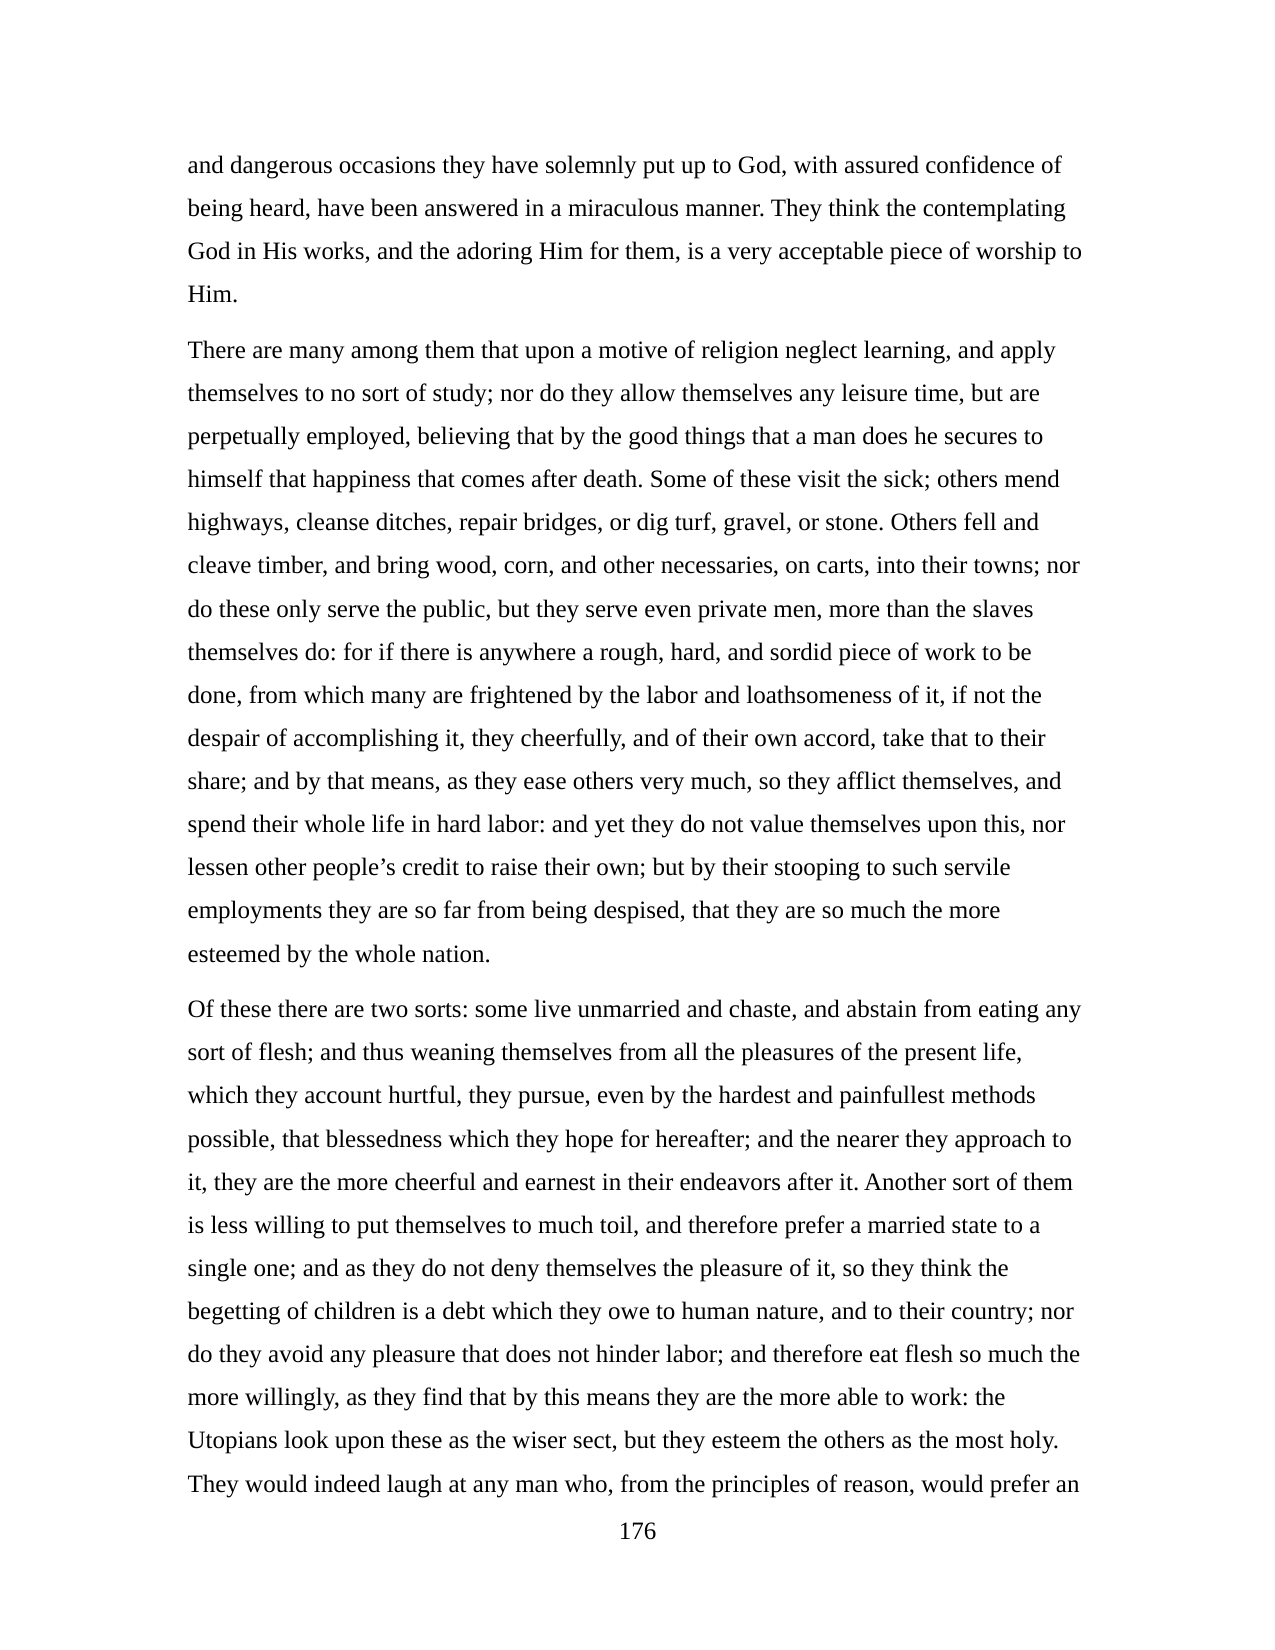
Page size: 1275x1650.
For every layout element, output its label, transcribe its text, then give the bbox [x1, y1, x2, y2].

text There are many among them that upon a motive of religion neglect learning, and apply themselves to no sort of study; nor do they allow themselves any leisure time, but are perpetually employed, believing that by the good things that a man does he secures to himself that happiness that comes after death. Some of these visit the sick; others mend highways, cleanse ditches, repair bridges, or dig turf, gravel, or stone. Others fell and cleave timber, and bring wood, corn, and other necessaries, on carts, into their towns; nor do these only serve the public, but they serve even private men, more than the slaves themselves do: for if there is anywhere a rough, hard, and sordid piece of work to be done, from which many are frightened by the labor and loathsomeness of it, if not the despair of accomplishing it, they cheerfully, and of their own accord, take that to their share; and by that means, as they ease others very much, so they afflict themselves, and spend their whole life in hard labor: and yet they do not value themselves upon this, nor lessen other people’s credit to raise their own; but by their stooping to such servile employments they are so far from being despised, that they are so much the more esteemed by the whole nation. [187, 335, 1087, 967]
text Of these there are two sorts: some live unmarried and chaste, and abstain from eating any sort of flesh; and thus weaning themselves from all the pleasures of the present life, which they account hurtful, they pursue, even by the hardest and painfullest methods possible, that blessedness which they hope for hereafter; and the nearer they approach to it, they are the more cheerful and earnest in their endeavors after it. Another sort of them is less willing to put themselves to much toil, and therefore prefer a married state to a single one; and as they do not deny themselves the pleasure of it, so they think the begetting of children is a debt which they owe to human nature, and to their country; nor do they avoid any pleasure that does not hinder labor; and therefore eat flesh so much the more willingly, as they find that by this means they are the more able to work: the Utopians look upon these as the wiser sect, but they esteem the others as the most holy. They would indeed laugh at any man who, from the principles of reason, would prefer an [187, 994, 1087, 1497]
text and dangerous occasions they have solemnly put up to God, with assured confidence of being heard, have been answered in a miraculous manner. They think the contemplating God in His works, and the adoring Him for them, is a very acceptable piece of worship to Him. [187, 150, 1087, 308]
